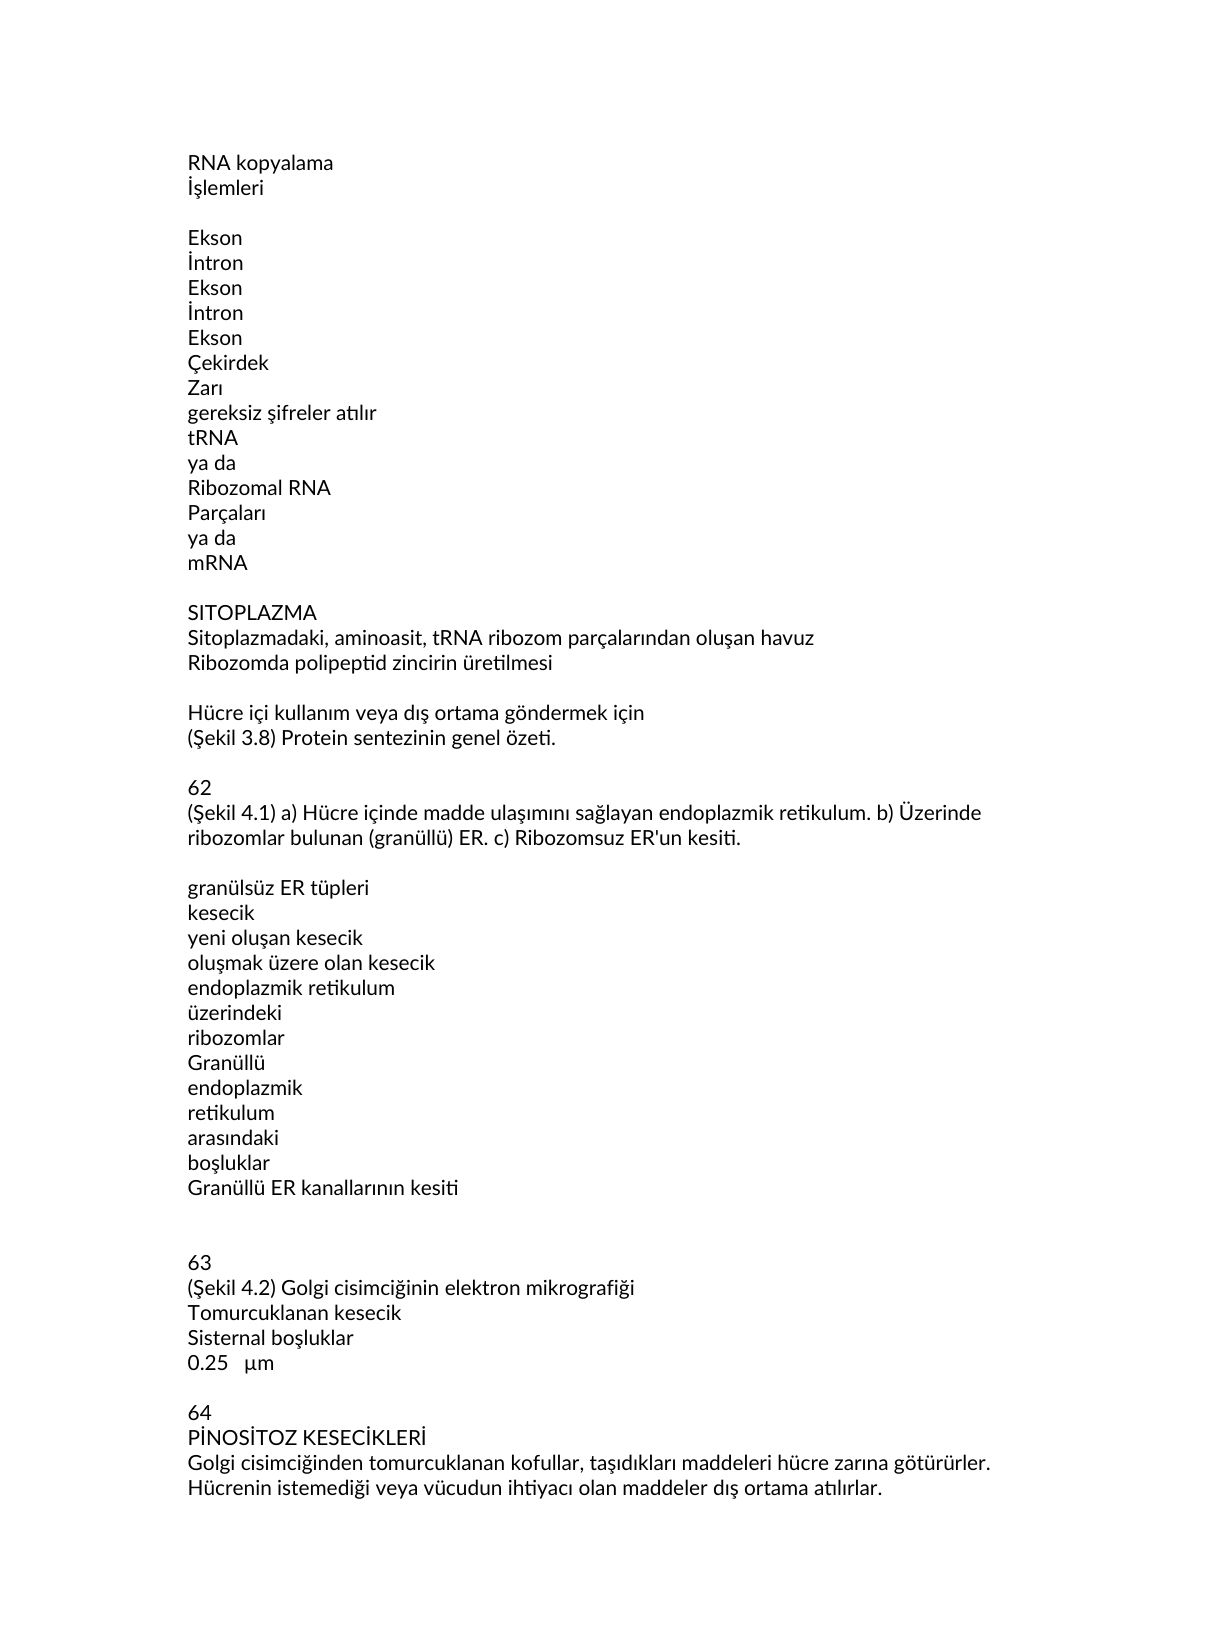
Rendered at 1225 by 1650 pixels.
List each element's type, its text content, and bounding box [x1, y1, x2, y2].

text oluşmak üzere olan kesecik [187, 950, 1037, 975]
text Ekson [187, 275, 1037, 300]
text retikulum [187, 1100, 1037, 1125]
text endoplazmik [187, 1075, 1037, 1100]
text kesecik [187, 900, 1037, 925]
text ya da [187, 450, 1037, 475]
text Parçaları [187, 500, 1037, 525]
text Golgi cisimciğinden tomurcuklanan kofullar, taşıdıkları maddeleri hücre zarına götürürler. Hücrenin istemediği veya vücudun ihtiyacı olan maddeler dış ortama atılırlar. [187, 1450, 1037, 1500]
text granülsüz ER tüpleri [187, 875, 1037, 900]
text 62 [187, 775, 1037, 800]
text RNA kopyalama [187, 150, 1037, 175]
text ribozomlar [187, 1025, 1037, 1050]
text 63 [187, 1250, 1037, 1275]
text Sitoplazmadaki, aminoasit, tRNA ribozom parçalarından oluşan havuz [187, 625, 1037, 650]
text Hücre içi kullanım veya dış ortama göndermek için [187, 700, 1037, 725]
text Ekson [187, 225, 1037, 250]
text boşluklar [187, 1150, 1037, 1175]
text 64 [187, 1400, 1037, 1425]
text PİNOSİTOZ KESECİKLERİ [187, 1425, 1037, 1450]
text SITOPLAZMA [187, 600, 1037, 625]
text yeni oluşan kesecik [187, 925, 1037, 950]
text Sisternal boşluklar [187, 1325, 1037, 1350]
text tRNA [187, 425, 1037, 450]
text İntron [187, 250, 1037, 275]
text Ekson [187, 325, 1037, 350]
text Çekirdek [187, 350, 1037, 375]
text İşlemleri [187, 175, 1037, 200]
text Granüllü ER kanallarının kesiti [187, 1175, 1037, 1200]
list µm [187, 1350, 1037, 1375]
text İntron [187, 300, 1037, 325]
text Tomurcuklanan kesecik [187, 1300, 1037, 1325]
text arasındaki [187, 1125, 1037, 1150]
text (Şekil 4.1) a) Hücre içinde madde ulaşımını sağlayan endoplazmik retikulum. b) Üzerinde ribozomlar bulunan (granüllü) ER. c) Ribozomsuz ER'un kesiti. [187, 800, 1037, 850]
text ya da [187, 525, 1037, 550]
text Zarı [187, 375, 1037, 400]
text Ribozomal RNA [187, 475, 1037, 500]
text endoplazmik retikulum [187, 975, 1037, 1000]
text (Şekil 4.2) Golgi cisimciğinin elektron mikrografiği [187, 1275, 1037, 1300]
text gereksiz şifreler atılır [187, 400, 1037, 425]
text Granüllü [187, 1050, 1037, 1075]
text Ribozomda polipeptid zincirin üretilmesi [187, 650, 1037, 675]
text (Şekil 3.8) Protein sentezinin genel özeti. [187, 725, 1037, 750]
text mRNA [187, 550, 1037, 575]
text üzerindeki [187, 1000, 1037, 1025]
